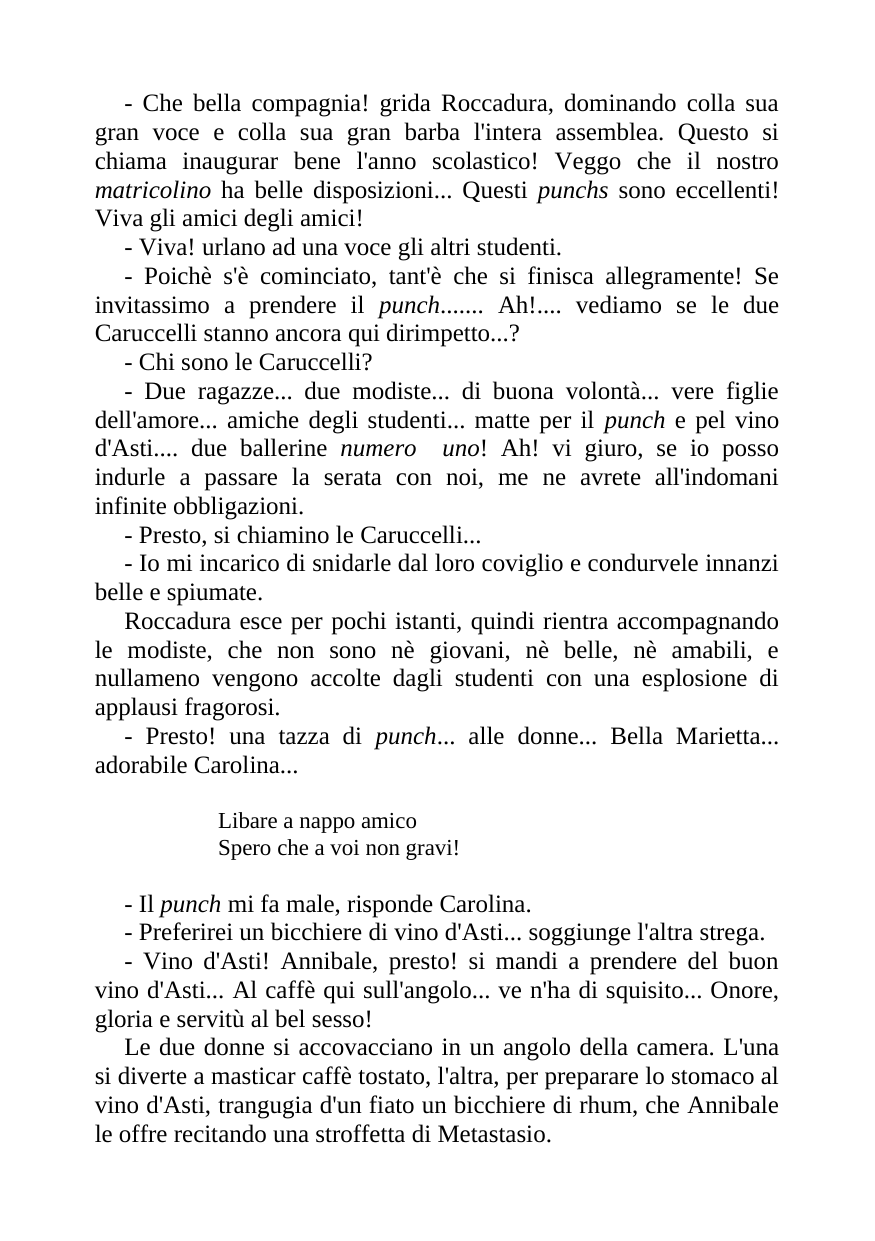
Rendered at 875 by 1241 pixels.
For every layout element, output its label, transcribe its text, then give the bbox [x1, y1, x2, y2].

text - Vino d'Asti! Annibale, presto! si mandi a prendere del buon vino d'Asti... Al caffè qui sull'angolo... ve n'ha di squisito... Onore, gloria e servitù al bel sesso! [94, 946, 779, 1032]
text - Chi sono le Caruccelli? [94, 347, 779, 376]
text - Due ragazze... due modiste... di buona volontà... vere figlie dell'amore... amiche degli studenti... matte per il punch e pel vino d'Asti.... due ballerine numero uno! Ah! vi giuro, se io posso indurle a passare la serata con noi, me ne avrete all'indomani infinite obbligazioni. [94, 376, 779, 520]
text - Presto, si chiamino le Caruccelli... [94, 520, 779, 548]
text - Il punch mi fa male, risponde Carolina. [94, 889, 779, 917]
text Spero che a voi non gravi! [188, 834, 779, 860]
text Le due donne si accovacciano in un angolo della camera. L'una si diverte a masticar caffè tostato, l'altra, per preparare lo stomaco al vino d'Asti, trangugia d'un fiato un bicchiere di rhum, che Annibale le offre recitando una stroffetta di Metastasio. [94, 1032, 779, 1147]
text Roccadura esce per pochi istanti, quindi rientra accompagnando le modiste, che non sono nè giovani, nè belle, nè amabili, e nullameno vengono accolte dagli studenti con una esplosione di applausi fragorosi. [94, 606, 779, 721]
text - Presto! una tazza di punch... alle donne... Bella Marietta... adorabile Carolina... [94, 721, 779, 778]
text - Che bella compagnia! grida Roccadura, dominando colla sua gran voce e colla sua gran barba l'intera assemblea. Questo si chiama inaugurar bene l'anno scolastico! Veggo che il nostro matricolino ha belle disposizioni... Questi punchs sono eccellenti! Viva gli amici degli amici! [94, 88, 779, 232]
text - Viva! urlano ad una voce gli altri studenti. [94, 232, 779, 261]
text - Poichè s'è cominciato, tant'è che si finisca allegramente! Se invitassimo a prendere il punch....... Ah!.... vediamo se le due Caruccelli stanno ancora qui dirimpetto...? [94, 261, 779, 347]
text - Io mi incarico di snidarle dal loro coviglio e condurvele innanzi belle e spiumate. [94, 548, 779, 606]
text Libare a nappo amico [188, 807, 779, 834]
text - Preferirei un bicchiere di vino d'Asti... soggiunge l'altra strega. [94, 917, 779, 946]
